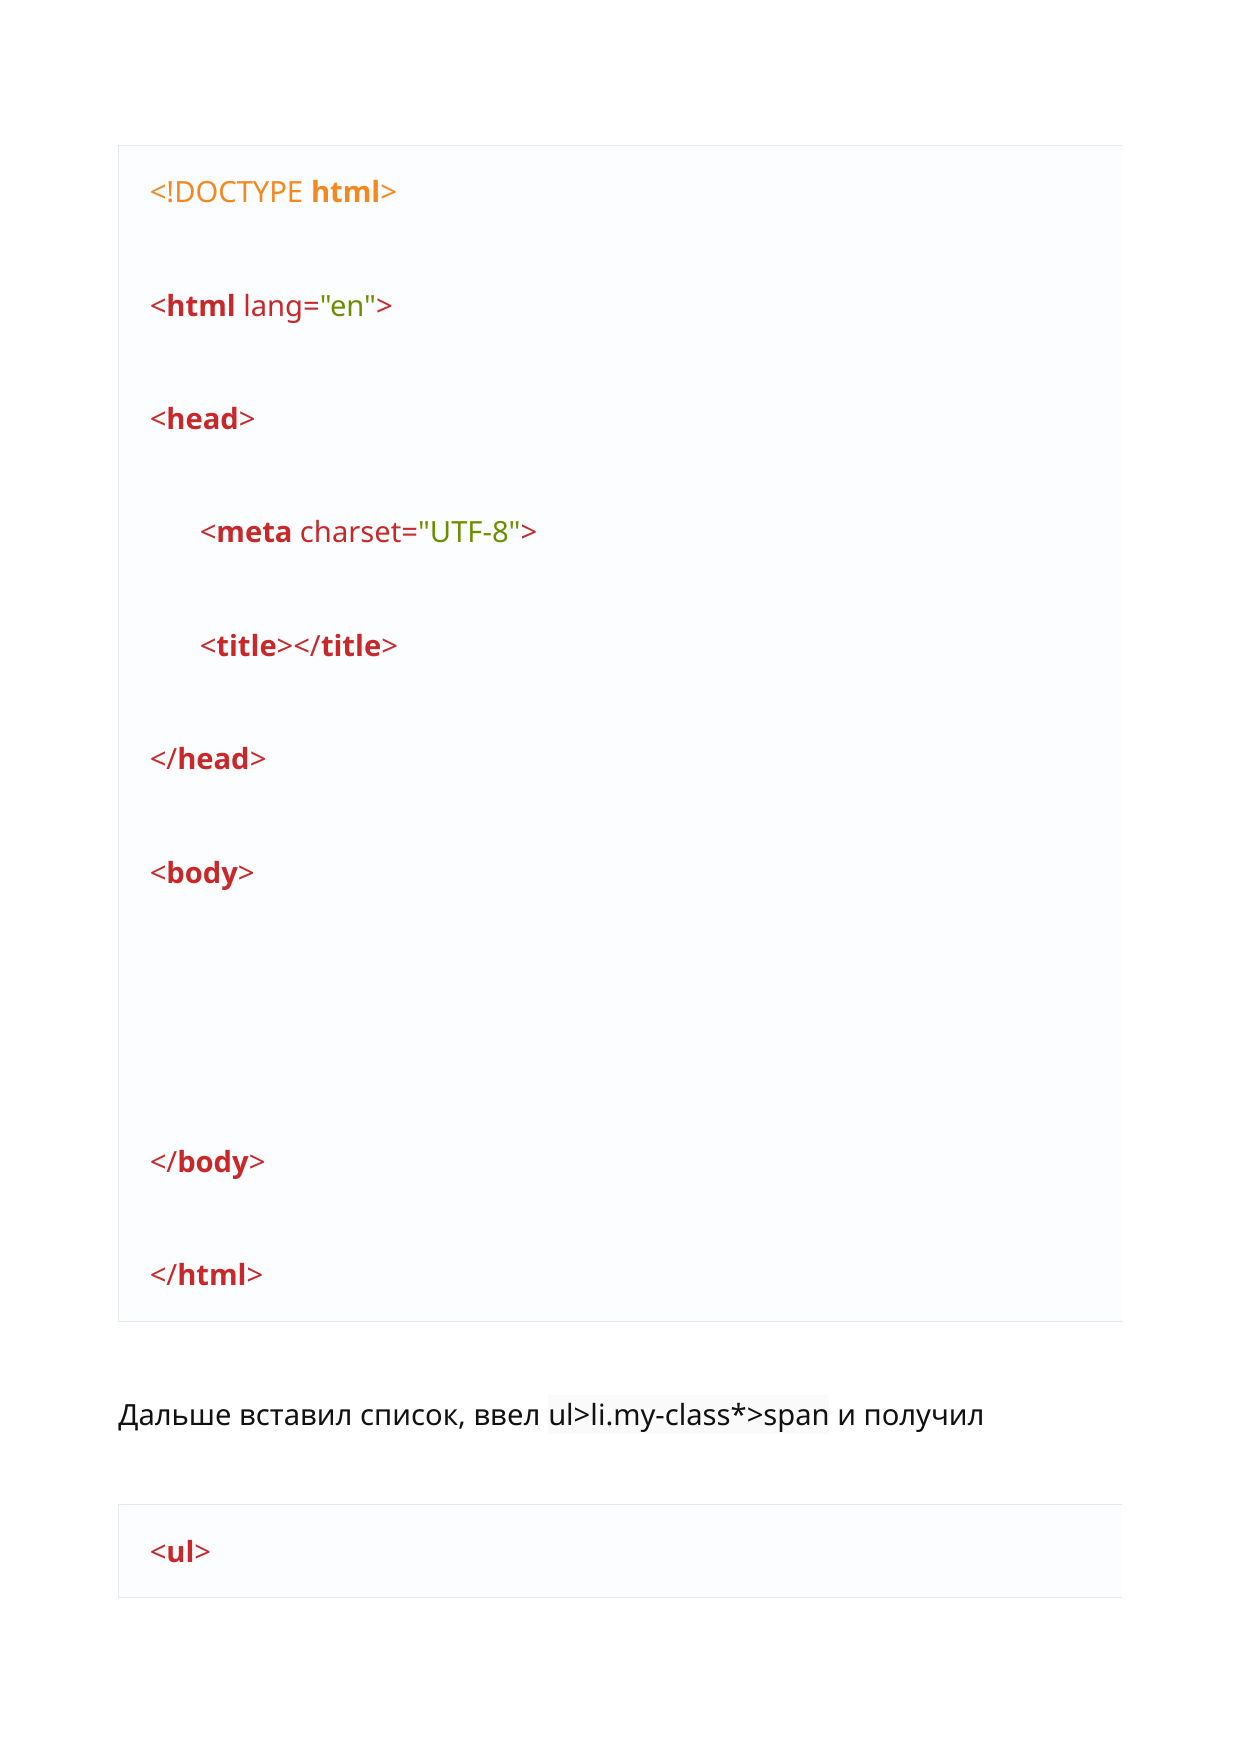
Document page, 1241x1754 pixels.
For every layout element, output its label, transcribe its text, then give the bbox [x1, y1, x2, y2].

text <html lang="en"> [119, 258, 1122, 324]
text <ul> [119, 1505, 1122, 1597]
text <!DOCTYPE html> [119, 146, 1122, 211]
text </head> [119, 712, 1122, 778]
text <body> [119, 825, 1122, 892]
text </body> [119, 1114, 1122, 1181]
text <head> [119, 372, 1122, 438]
text <meta charset="UTF-8"> [119, 485, 1122, 551]
text </html> [119, 1228, 1122, 1321]
text <title></title> [119, 598, 1122, 665]
text Дальше вставил список, ввел ul>li.my-class*>span и получил [118, 1395, 1122, 1434]
